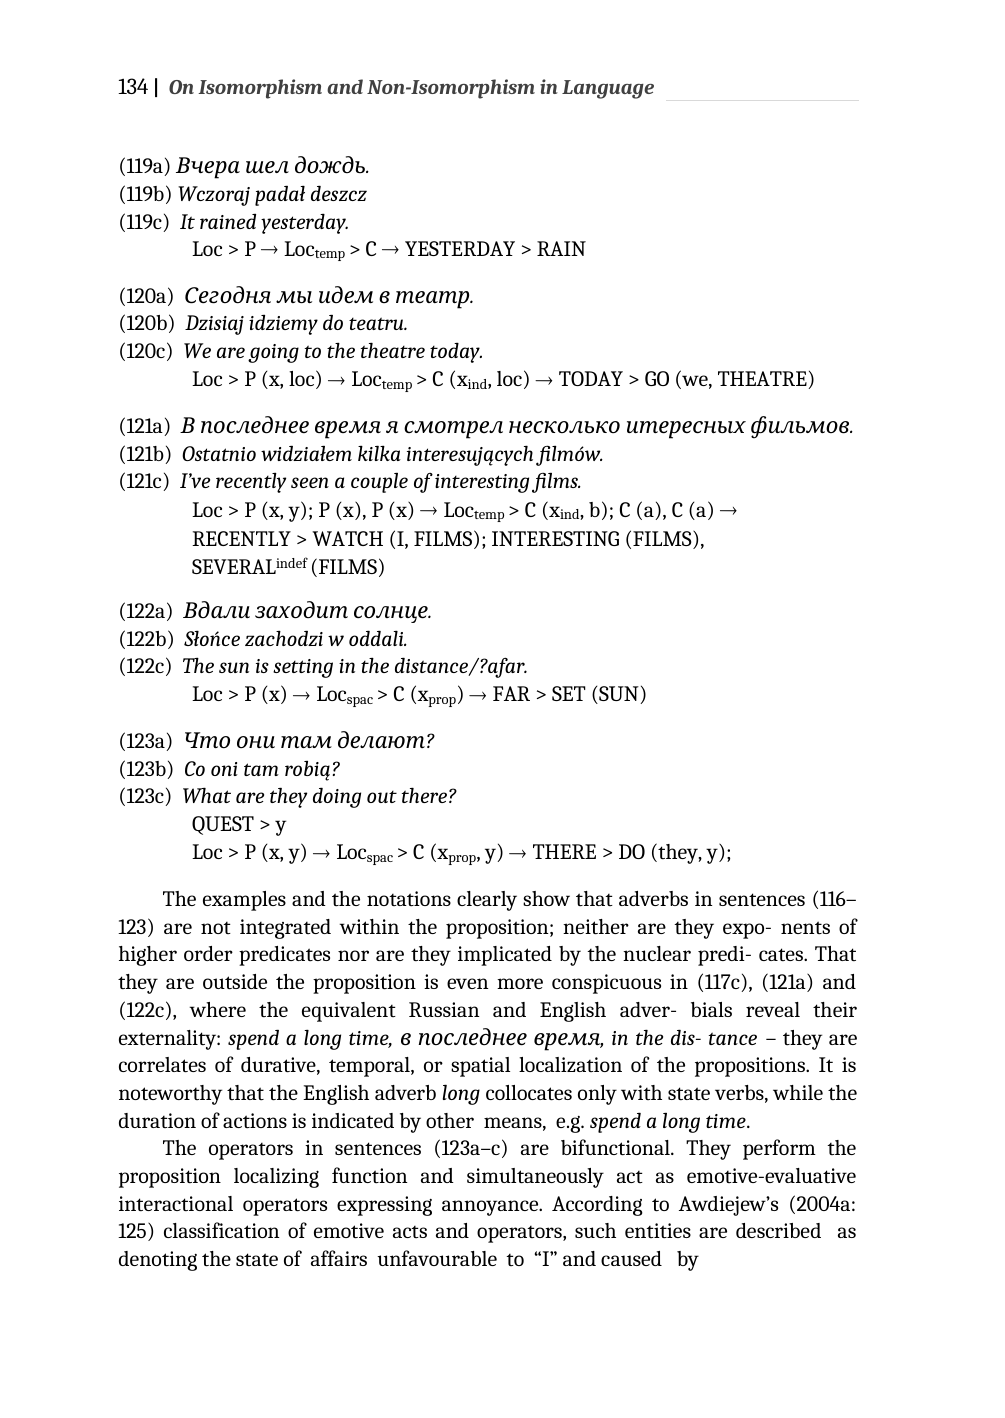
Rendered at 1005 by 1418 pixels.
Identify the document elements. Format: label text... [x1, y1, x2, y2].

text (120a) Сегодня мы идем в театр. [118, 283, 871, 309]
text The examples and the notations clearly show that adverbs in sentences (116–123) are not integrated within the proposition; neither are they expo- nents of higher order predicates nor are they implicated by the nuclear predi- cates. That they are outside the proposition is even more conspicuous in (117c), (121a) and (122c), where the equivalent Russian and English adver- bials reveal their externality: spend a long time, в последнее время, in the dis- tance – they are correlates of durative, temporal, or spatial localization of the propositions. It is noteworthy that the English adverb long collocates only with state verbs, while the duration of actions is indicated by other means, e.g. spend a long time. [118, 887, 857, 1133]
text (120b) Dzisiaj idziemy do teatru. [118, 311, 871, 336]
text (122a) Вдали заходит солнце. [118, 598, 871, 624]
text Loc > P (x, loc)  Loctemp > C (xind, loc)  TODAY > GO (we, THEATRE) [192, 366, 871, 394]
text The operators in sentences (123a–c) are bifunctional. They perform the proposition localizing function and simultaneously act as emotive-evaluative interactional operators expressing annoyance. According to Awdiejew’s (2004a: 125) classification of emotive acts and operators, such entities are described as denoting the state of affairs unfavourable to “I” and caused by [118, 1136, 857, 1272]
text (123a) Что они там делают? [118, 729, 871, 754]
text Loc > P (x)  Locspac > C (xprop)  FAR > SET (SUN) [192, 681, 871, 709]
text (121a) В последнее время я смотрел несколько итересных фильмов. [118, 414, 871, 439]
text (121b) Ostatnio widziałem kilka interesujących filmów. [118, 441, 871, 467]
text QUEST > y [192, 812, 871, 837]
text Loc > P (x, y); P (x), P (x)  Loctemp > C (xind, b); C (a), C (a)  RECENTLY > WATCH (I, FILMS); INTERESTING (FILMS), SEVERALindef (FILMS) [192, 497, 761, 579]
text (121c) I’ve recently seen a couple of interesting films. [118, 469, 871, 494]
text (120c) We are going to the theatre today. [118, 339, 871, 364]
text (123b) Co oni tam robią? [118, 756, 871, 782]
text (119a) Вчера шел дождь. (119b) Wczoraj padał deszcz (119c) It rained yesterday. [118, 154, 422, 234]
text Loc > P  Loctemp > C  YESTERDAY > RAIN [192, 237, 871, 264]
text (122c) The sun is setting in the distance/?afar. [118, 654, 871, 679]
text (122b) Słońce zachodzi w oddali. [118, 626, 871, 651]
text (123c) What are they doing out there? [118, 784, 871, 809]
text Loc > P (x, y)  Locspac > C (xprop, y)  THERE > DO (they, y); [192, 839, 871, 867]
